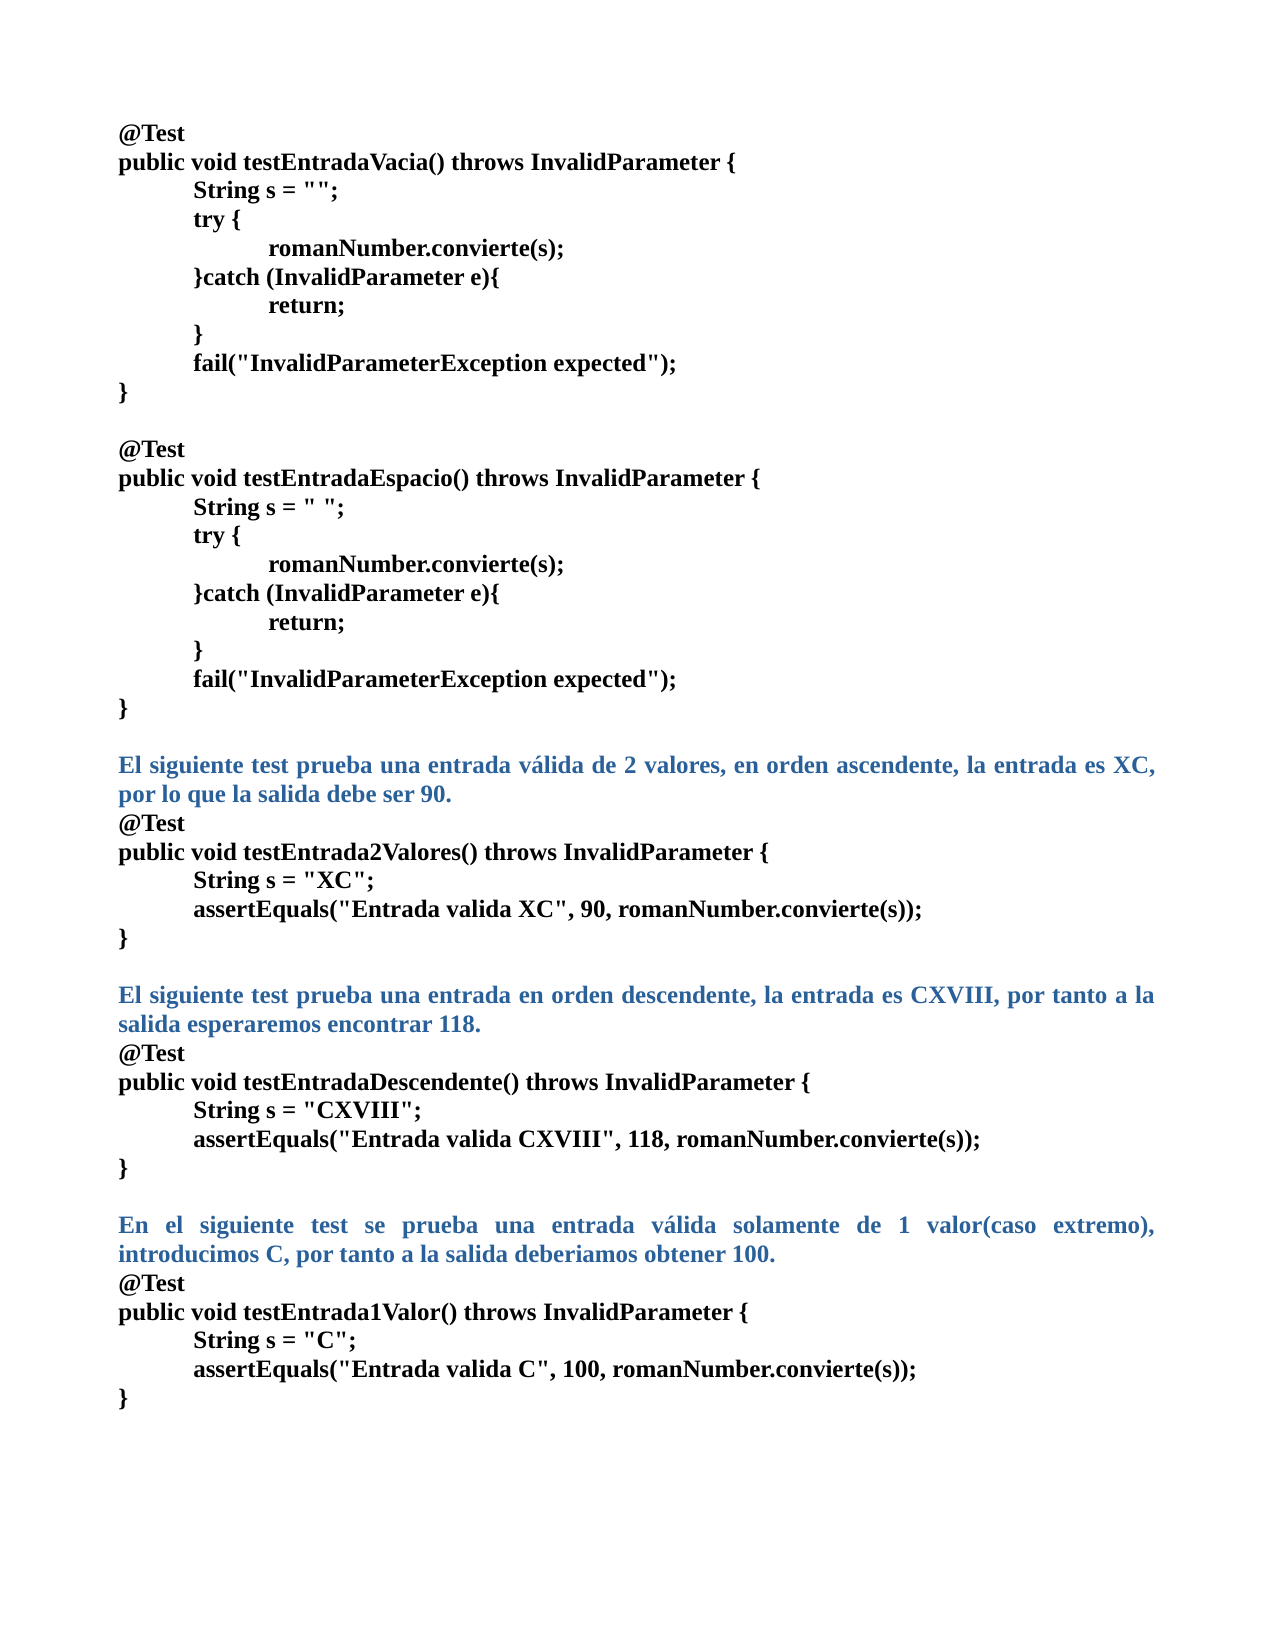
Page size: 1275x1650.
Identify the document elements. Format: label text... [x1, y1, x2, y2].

text } [118, 693, 1157, 722]
text try { [118, 204, 1157, 233]
text String s = "CXVIII"; [118, 1096, 1157, 1124]
text El siguiente test prueba una entrada en orden descendente, la entrada es CXVIII, por tanto a la salida esperaremos encontrar 118. [118, 981, 1157, 1038]
text public void testEntrada2Valores() throws InvalidParameter { [118, 837, 1157, 866]
text } [118, 1383, 1157, 1412]
text @Test [118, 1038, 1157, 1067]
text @Test [118, 118, 1157, 147]
text fail("InvalidParameterException expected"); [118, 664, 1157, 693]
text String s = "XC"; [118, 866, 1157, 894]
text } [118, 923, 1157, 952]
text } [118, 1153, 1157, 1182]
text String s = ""; [118, 176, 1157, 204]
text public void testEntradaVacia() throws InvalidParameter { [118, 147, 1157, 176]
text }catch (InvalidParameter e){ [118, 262, 1157, 291]
text } [118, 636, 1157, 664]
text }catch (InvalidParameter e){ [118, 578, 1157, 607]
text @Test [118, 1268, 1157, 1297]
text String s = "C"; [118, 1326, 1157, 1354]
text @Test [118, 808, 1157, 837]
text fail("InvalidParameterException expected"); [118, 348, 1157, 377]
text public void testEntradaDescendente() throws InvalidParameter { [118, 1067, 1157, 1096]
text String s = " "; [118, 492, 1157, 521]
text assertEquals("Entrada valida C", 100, romanNumber.convierte(s)); [118, 1354, 1157, 1383]
text return; [118, 291, 1157, 319]
text } [118, 319, 1157, 348]
text return; [118, 607, 1157, 636]
text El siguiente test prueba una entrada válida de 2 valores, en orden ascendente, la entrada es XC, por lo que la salida debe ser 90. [118, 751, 1157, 808]
text @Test [118, 434, 1157, 463]
text } [118, 377, 1157, 406]
text assertEquals("Entrada valida CXVIII", 118, romanNumber.convierte(s)); [118, 1124, 1157, 1153]
text En el siguiente test se prueba una entrada válida solamente de 1 valor(caso extremo), introducimos C, por tanto a la salida deberiamos obtener 100. [118, 1211, 1157, 1268]
text try { [118, 521, 1157, 549]
text romanNumber.convierte(s); [118, 549, 1157, 578]
text public void testEntrada1Valor() throws InvalidParameter { [118, 1297, 1157, 1326]
text romanNumber.convierte(s); [118, 233, 1157, 262]
text assertEquals("Entrada valida XC", 90, romanNumber.convierte(s)); [118, 894, 1157, 923]
text public void testEntradaEspacio() throws InvalidParameter { [118, 463, 1157, 492]
